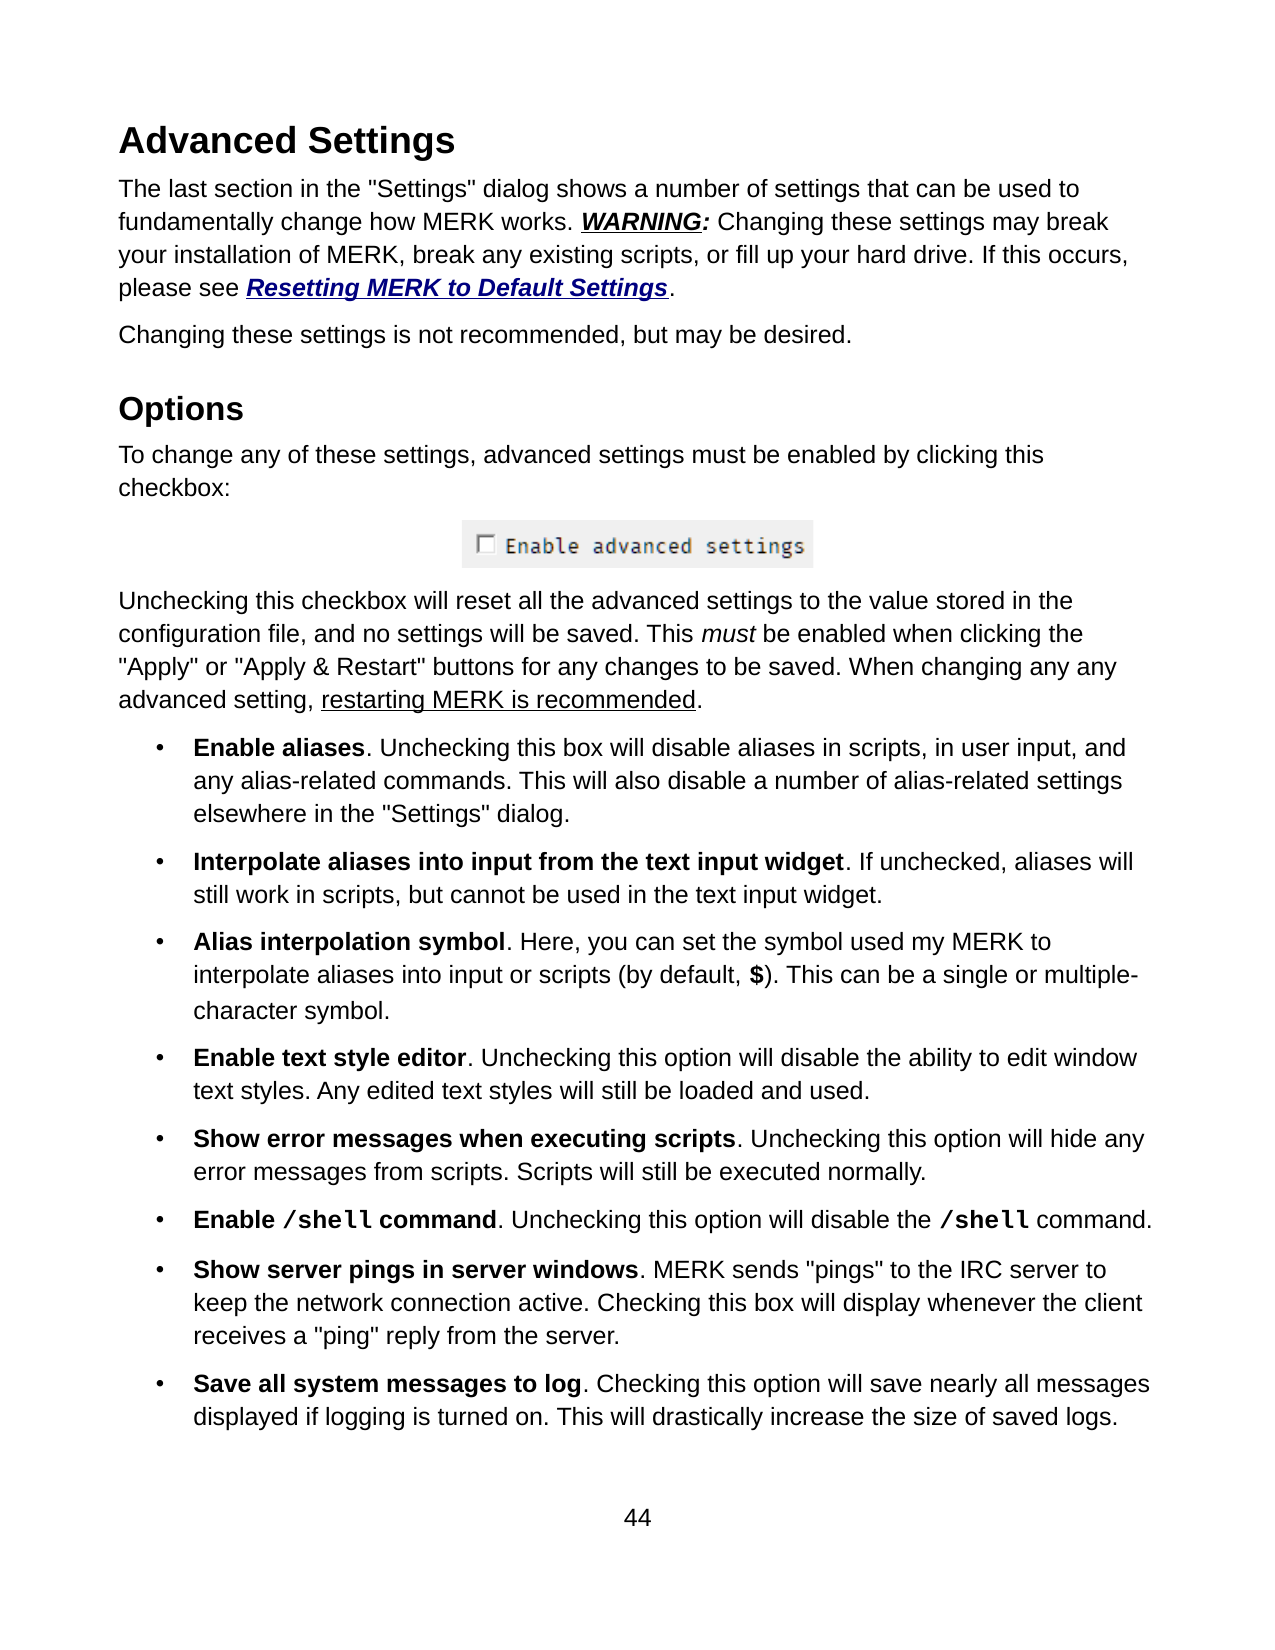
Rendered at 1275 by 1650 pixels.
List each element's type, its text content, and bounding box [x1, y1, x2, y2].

text The last section in the "Settings" dialog shows a number of settings that can be used to fundamentally change how MERK works. WARNING: Changing these settings may break your installation of MERK, break any existing scripts, or fill up your hard drive. If this occurs, please see Resetting MERK to Default Settings. [118, 174, 1157, 302]
list Save all system messages to log. Checking this option will save nearly all messages displayed if logging is turned on. This will drastically increase the size of saved logs. [156, 1368, 1157, 1430]
list Enable text style editor. Unchecking this option will disable the ability to edit window text styles. Any edited text styles will still be loaded and used. [156, 1043, 1157, 1105]
text Unchecking this checkbox will reset all the advanced settings to the value stored in the configuration file, and no settings will be saved. This must be enabled when clicking the "Apply" or "Apply & Restart" buttons for any changes to be saved. When changing any any advanced setting, restarting MERK is recommended. [118, 586, 1157, 714]
picture [461, 520, 814, 568]
list Show error messages when executing scripts. Unchecking this option will hide any error messages from scripts. Scripts will still be executed normally. [156, 1124, 1157, 1186]
list Enable /shell command. Unchecking this option will disable the /shell command. [156, 1205, 1157, 1236]
subtitle Advanced Settings [118, 118, 1157, 161]
list Interpolate aliases into input from the text input widget. If unchecked, aliases will still work in scripts, but cannot be used in the text input widget. [156, 847, 1157, 908]
list Alias interpolation symbol. Here, you can set the symbol used my MERK to interpolate aliases into input or scripts (by default, $). This can be a single or multiple-character symbol. [156, 927, 1157, 1024]
subtitle Options [118, 389, 1157, 427]
text Changing these settings is not recommended, but may be desired. [118, 320, 1157, 349]
list Show server pings in server windows. MERK sends "pings" to the IRC server to keep the network connection active. Checking this box will display whenever the client receives a "ping" reply from the server. [156, 1255, 1157, 1350]
text To change any of these settings, advanced settings must be enabled by clicking this checkbox: [118, 440, 1157, 502]
list Enable aliases. Unchecking this box will disable aliases in scripts, in user input, and any alias-related commands. This will also disable a number of alias-related settings elsewhere in the "Settings" dialog. [156, 733, 1157, 828]
